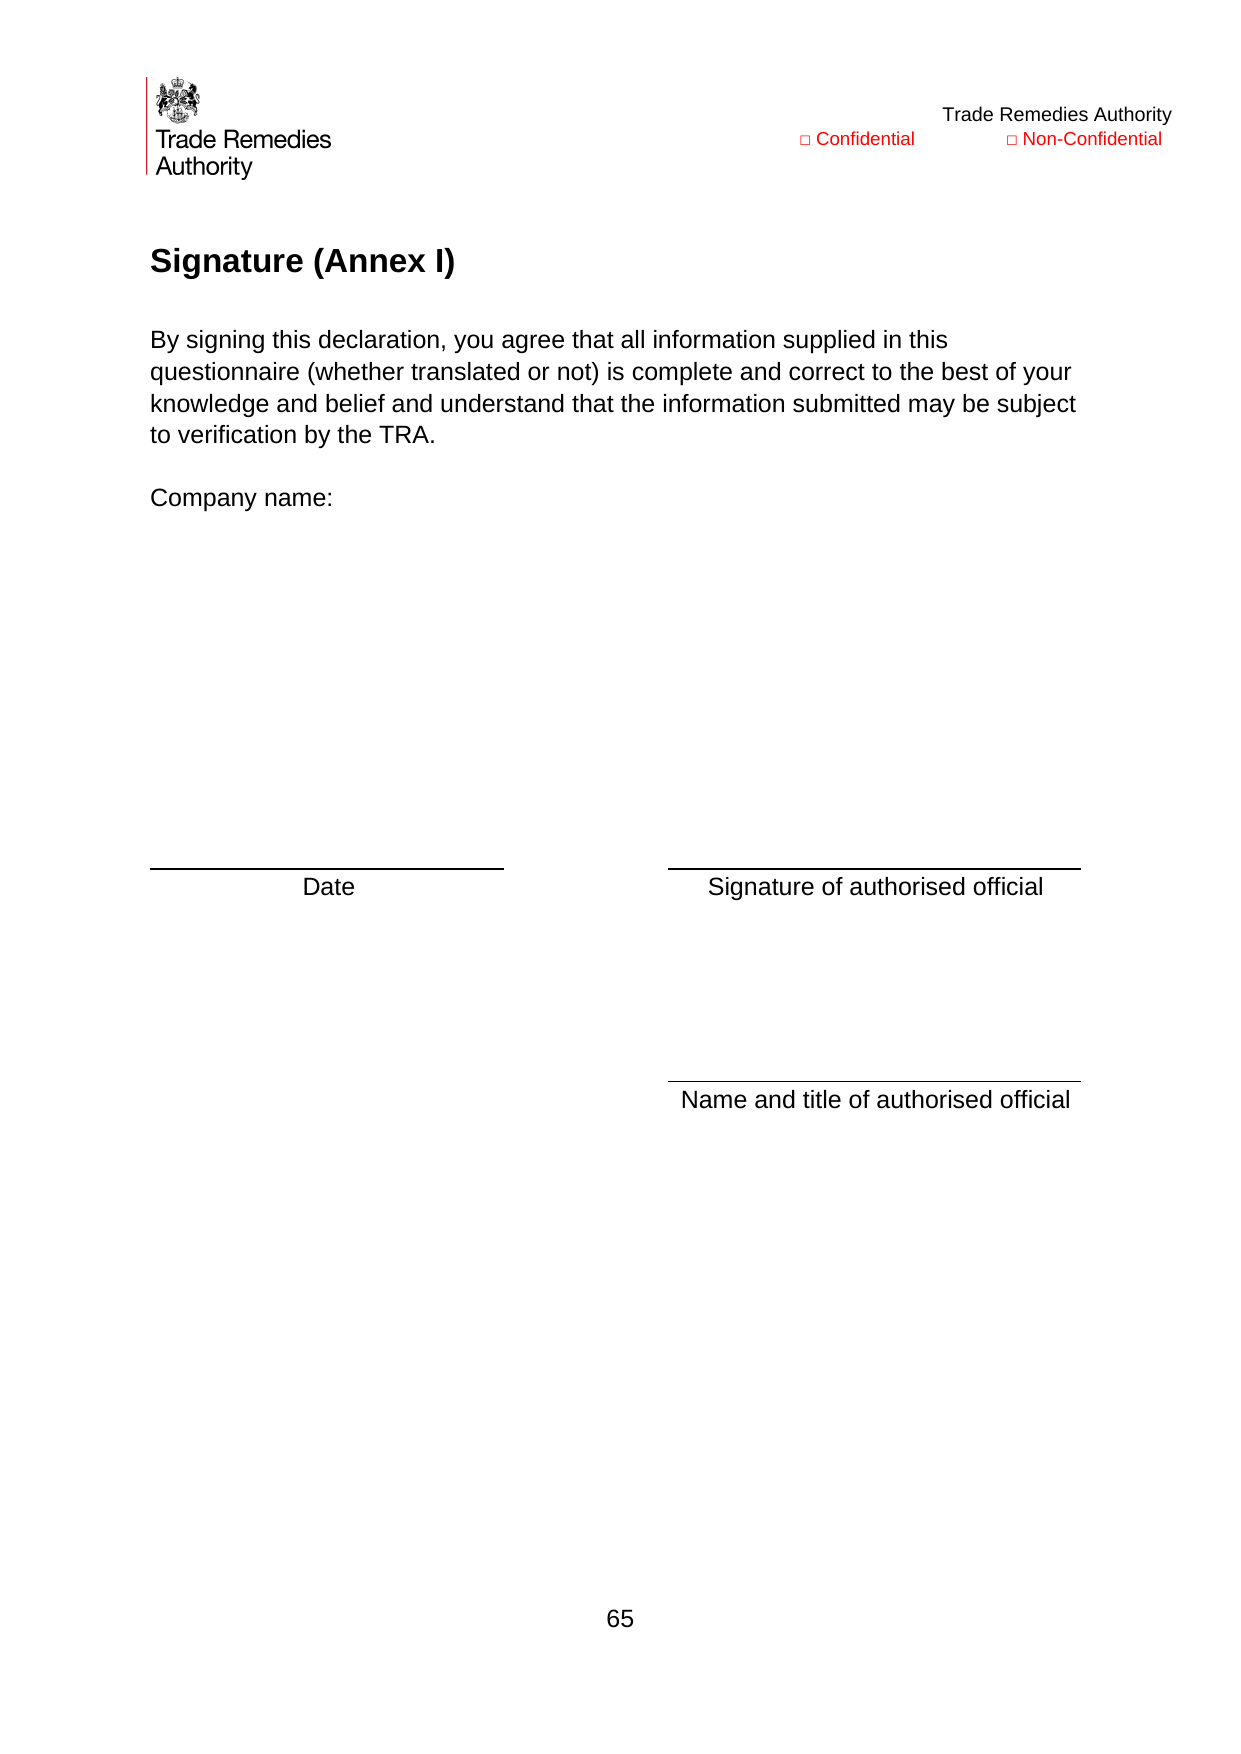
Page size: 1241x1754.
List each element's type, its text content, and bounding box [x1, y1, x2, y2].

text By signing this declaration, you agree that all information supplied in this questionnaire (whether translated or not) is complete and correct to the best of your knowledge and belief and understand that the information submitted may be subject to verification by the TRA. [150, 326, 1090, 449]
table_header [150, 736, 504, 868]
table_cell [150, 907, 504, 1081]
table_cell [150, 1081, 504, 1120]
table_cell Date [150, 870, 504, 907]
table_cell Signature of authorised official [668, 870, 1081, 907]
subtitle Signature (Annex I) [150, 241, 1090, 322]
table_cell [504, 907, 667, 1081]
table_cell [504, 1081, 667, 1120]
table_cell [504, 868, 667, 907]
table_header [504, 736, 667, 868]
table_cell Name and title of authorised official [668, 1082, 1081, 1120]
table_header [668, 736, 1081, 868]
table_cell [668, 907, 1081, 1081]
text Company name: [150, 483, 1090, 512]
